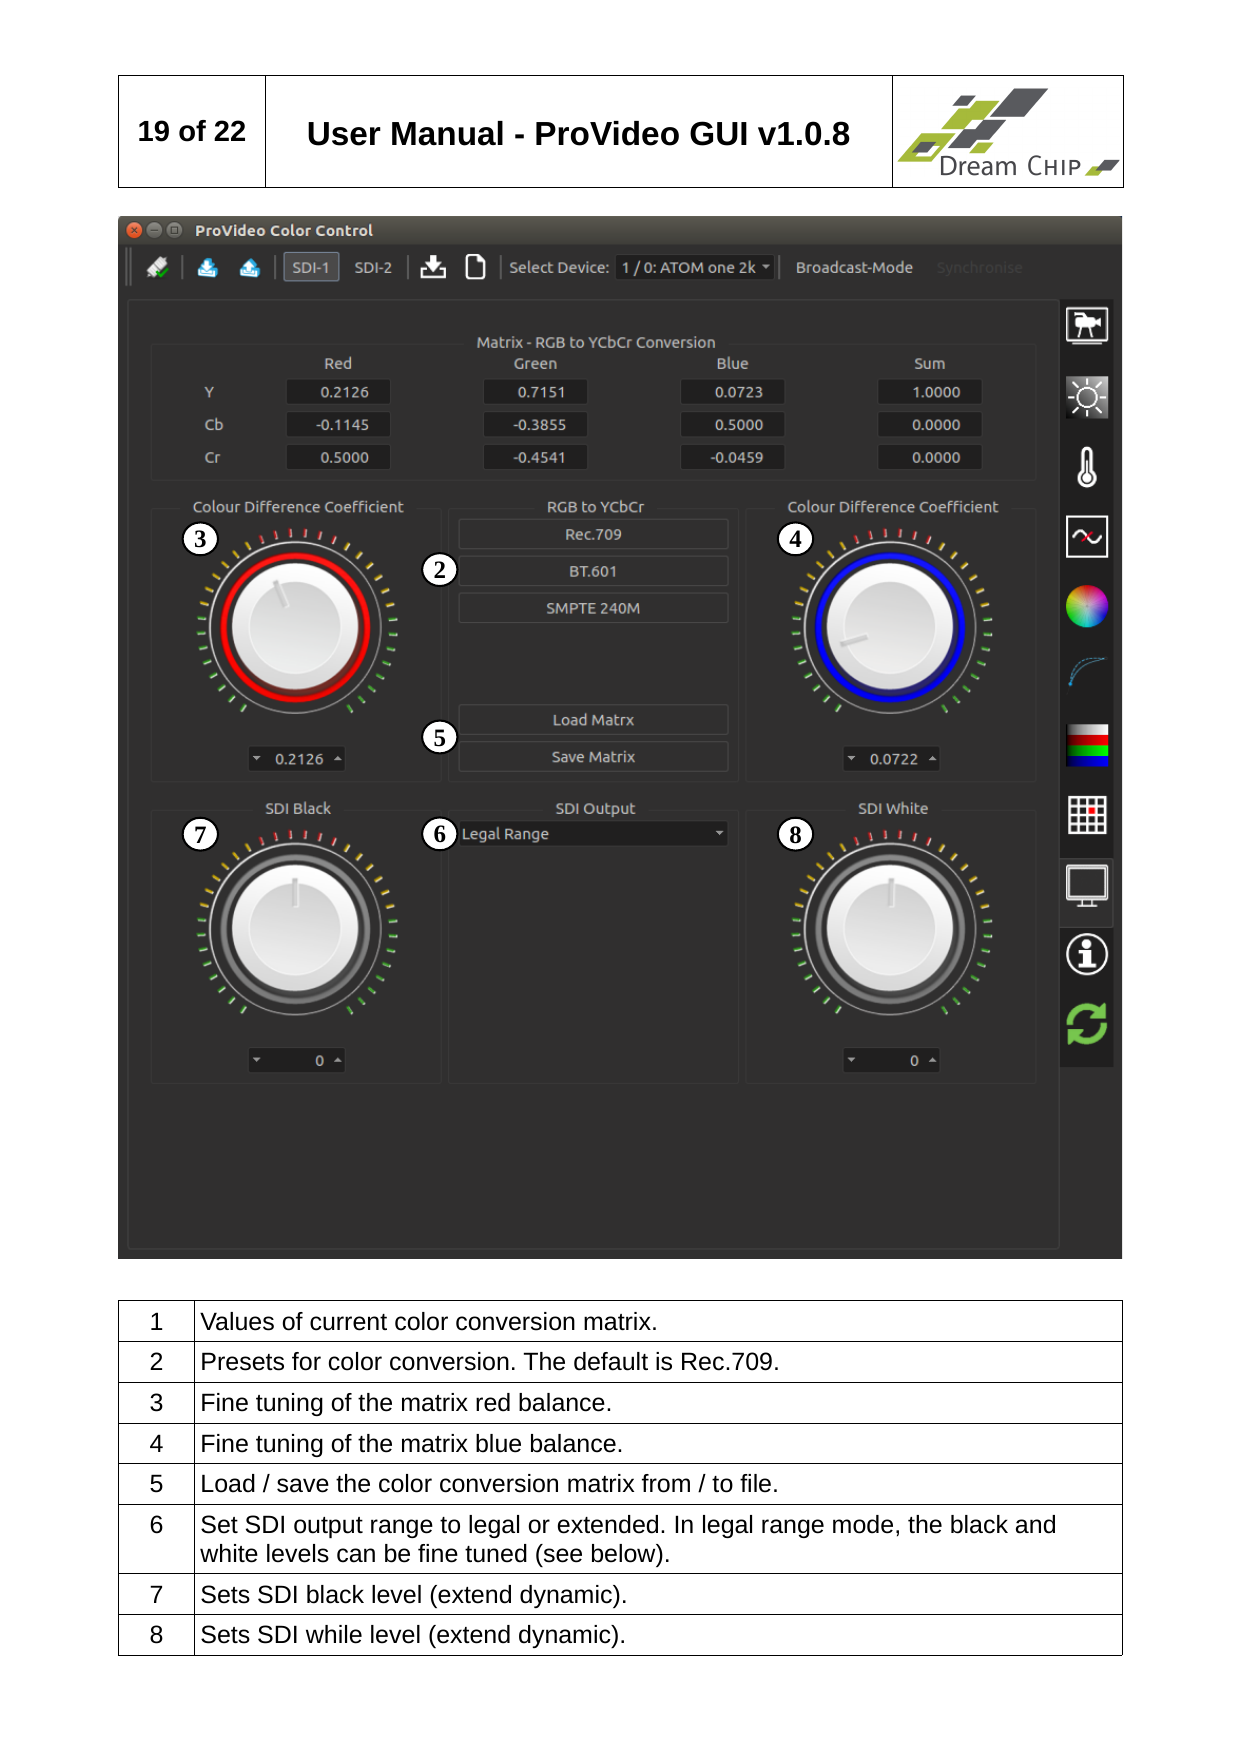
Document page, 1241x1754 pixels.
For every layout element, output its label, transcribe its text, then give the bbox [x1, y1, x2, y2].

table_cell Fine tuning of the matrix blue balance. [195, 1424, 1122, 1463]
table_cell 3 [119, 1383, 194, 1422]
table_cell 8 [119, 1615, 194, 1655]
table_cell 6 [119, 1505, 194, 1573]
table_cell 7 [119, 1574, 194, 1614]
picture [118, 216, 1123, 1259]
picture [897, 87, 1120, 177]
table_cell 5 [119, 1464, 194, 1504]
table_cell Set SDI output range to legal or extended. In legal range mode, the black and white levels can be fine tuned (see below). [195, 1505, 1122, 1573]
table_cell Sets SDI black level (extend dynamic). [195, 1574, 1122, 1614]
table_cell 4 [119, 1424, 194, 1463]
table_cell Presets for color conversion. The default is Rec.709. [195, 1342, 1122, 1382]
table_header 1 [119, 1301, 194, 1341]
table_header Values of current color conversion matrix. [195, 1301, 1122, 1341]
table_cell 2 [119, 1342, 194, 1382]
table_cell Fine tuning of the matrix red balance. [195, 1383, 1122, 1422]
table_cell Sets SDI while level (extend dynamic). [195, 1615, 1122, 1655]
table_cell Load / save the color conversion matrix from / to file. [195, 1464, 1122, 1504]
